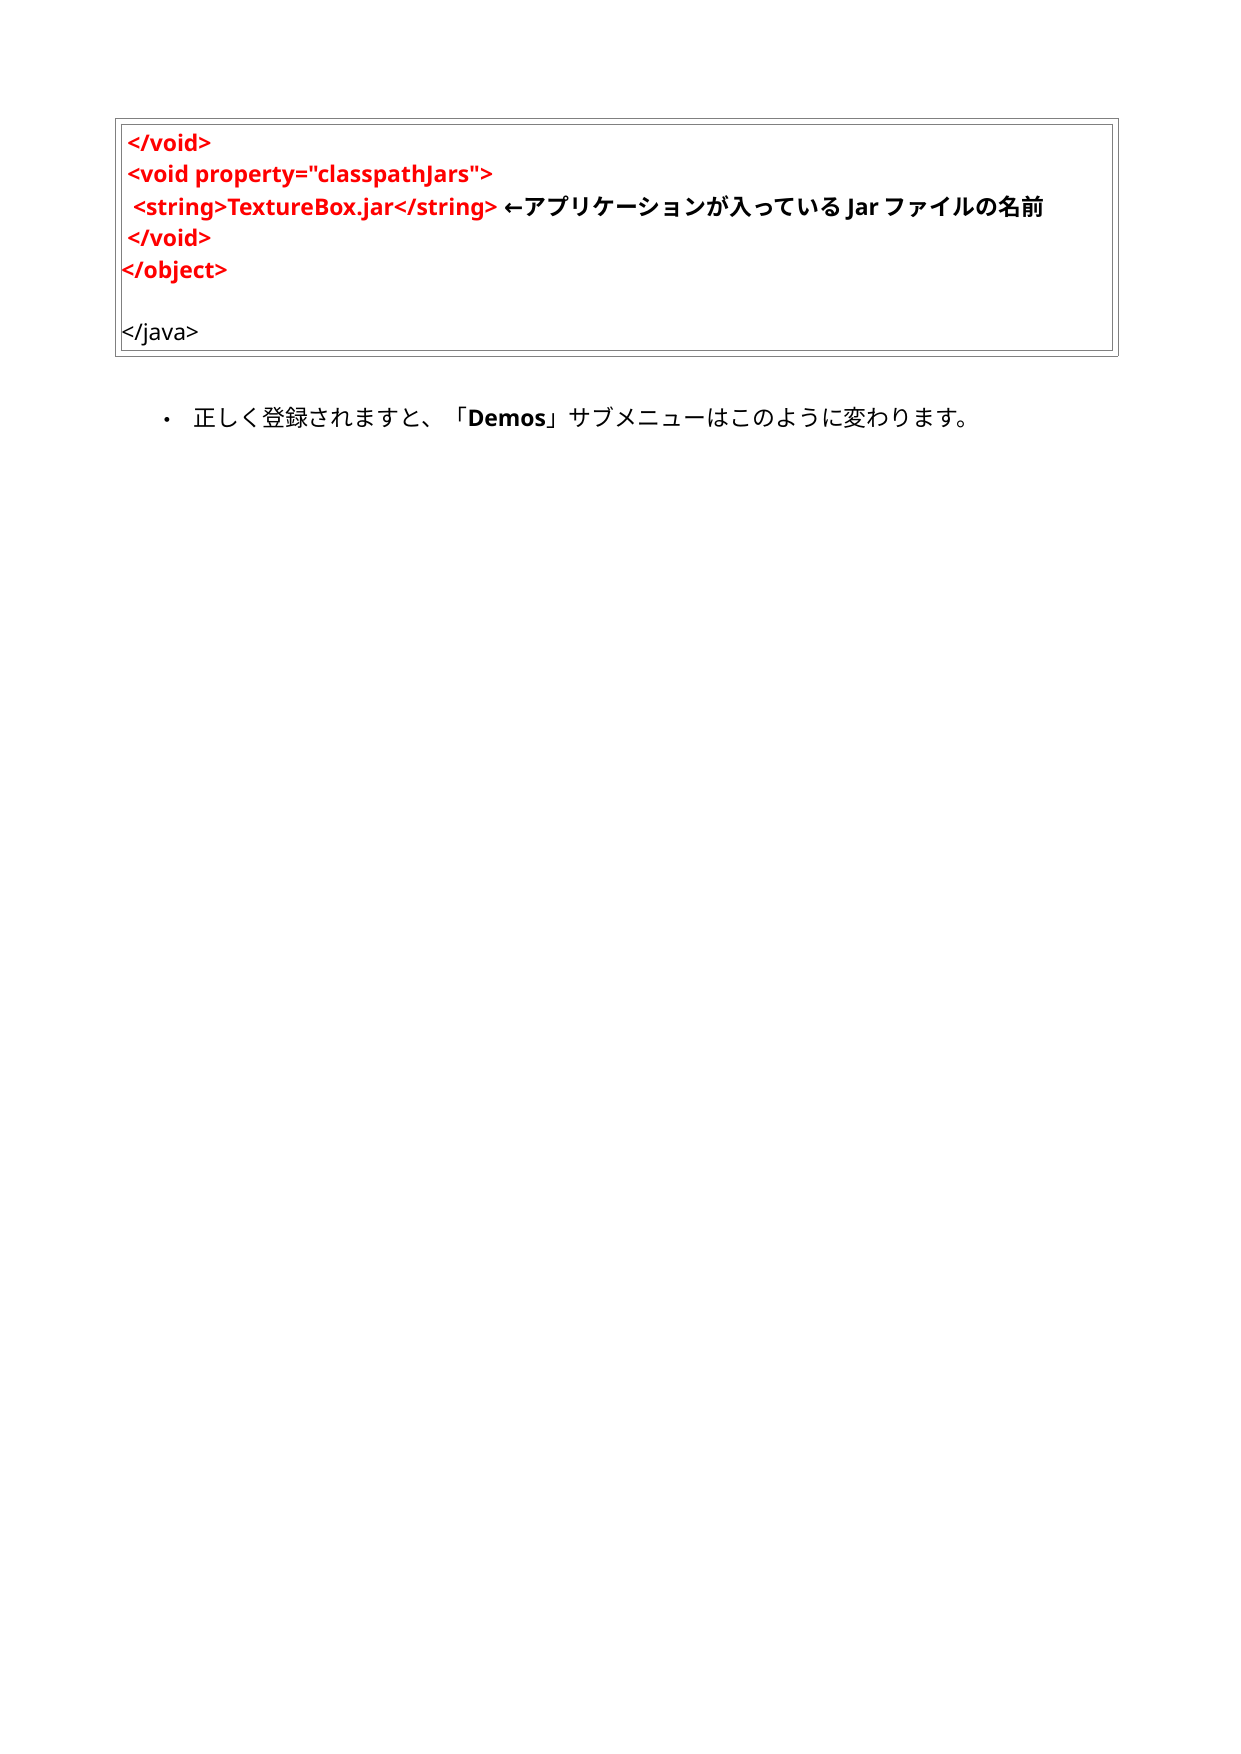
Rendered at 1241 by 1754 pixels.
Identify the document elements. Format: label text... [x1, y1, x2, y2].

list 正しく登録されますと、「Demos」サブメニューはこのように変わります。 [164, 399, 1122, 1033]
table_header </void> <void property="classpathJars"> <string>TextureBox.jar</string> ←アプリケーションが入っているJarファイルの名前 </void> </object> </java> [118, 119, 1115, 350]
